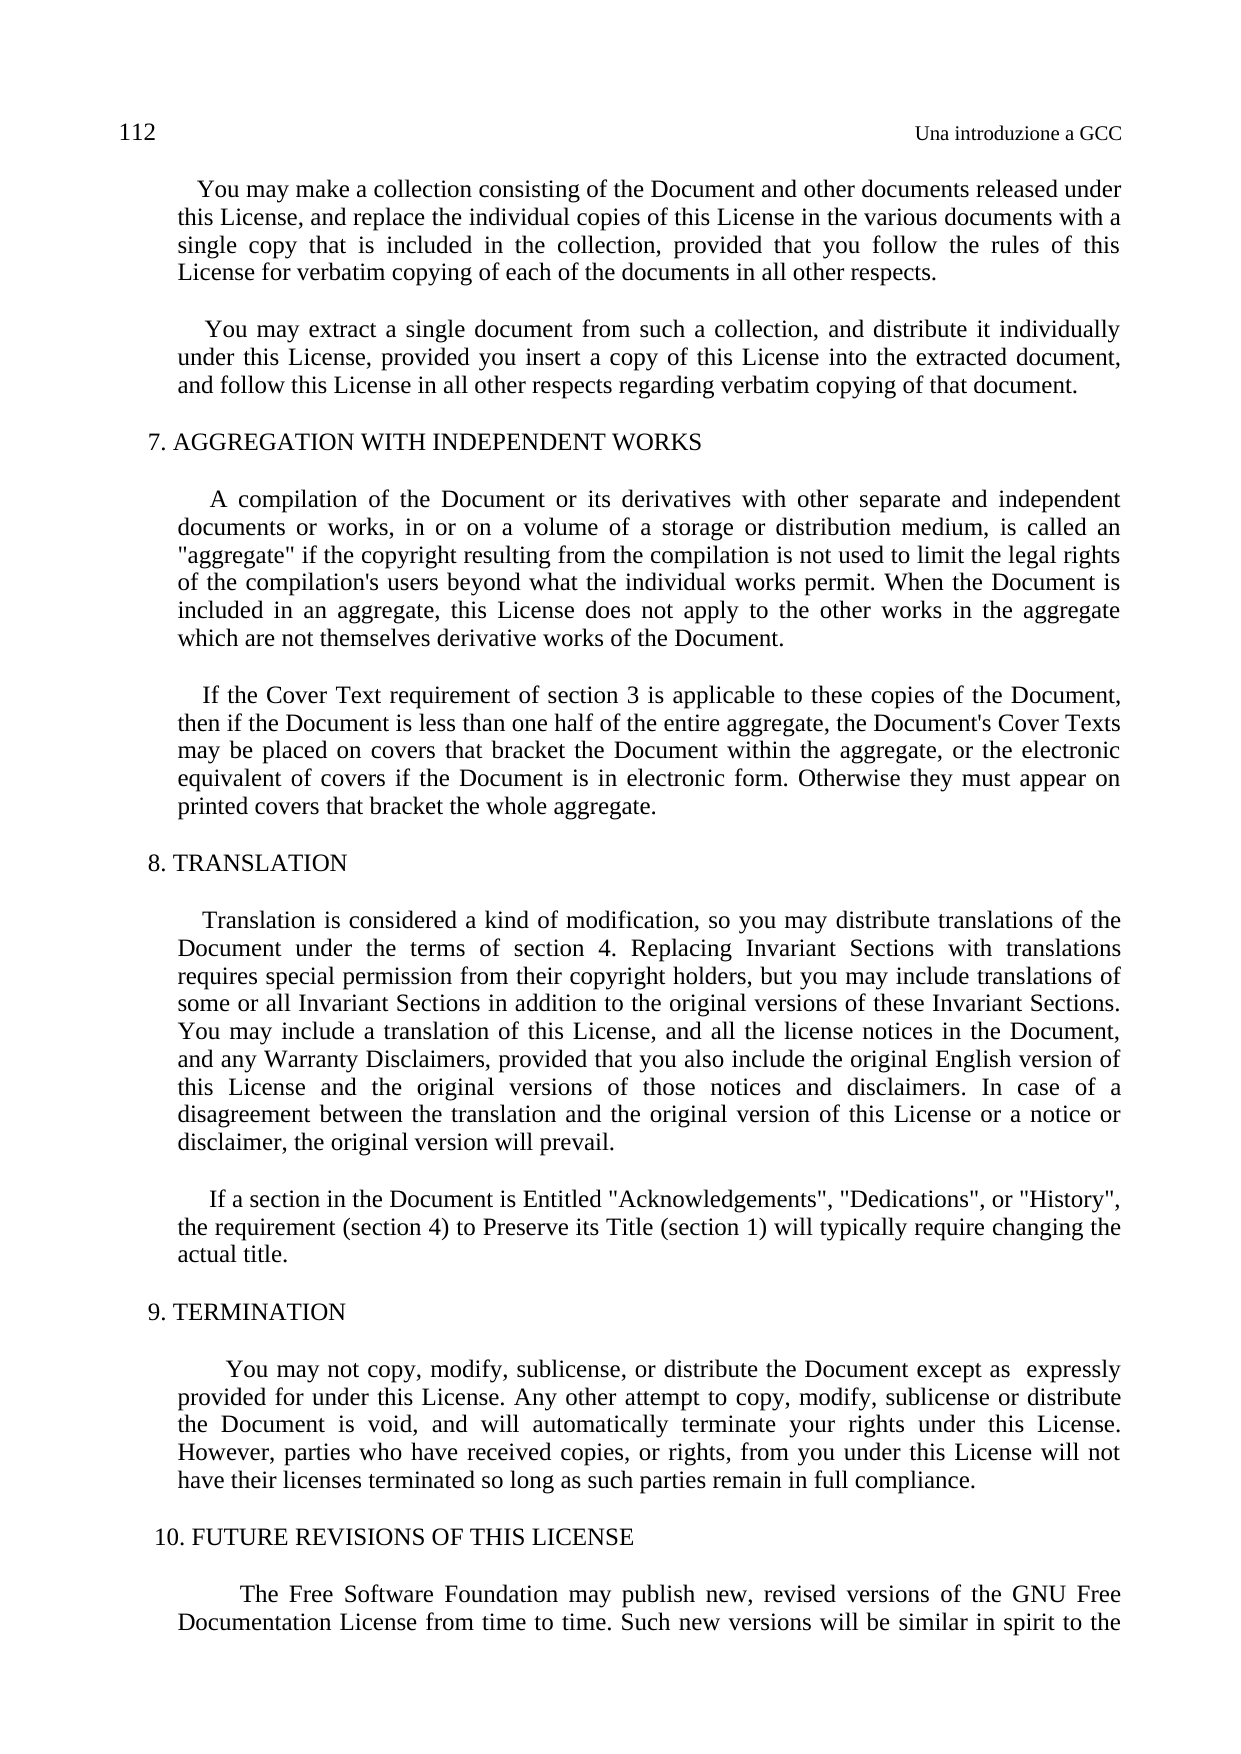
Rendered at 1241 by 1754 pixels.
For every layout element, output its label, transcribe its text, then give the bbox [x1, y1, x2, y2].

text If a section in the Document is Entitled "Acknowledgements", "Dedications", or "History", the requirement (section 4) to Preserve its Title (section 1) will typically require changing the actual title. [177, 1185, 1122, 1268]
text Translation is considered a kind of modification, so you may distribute translations of the Document under the terms of section 4. Replacing Invariant Sections with translations requires special permission from their copyright holders, but you may include translations of some or all Invariant Sections in addition to the original versions of these Invariant Sections. You may include a translation of this License, and all the license notices in the Document, and any Warranty Disclaimers, provided that you also include the original English version of this License and the original versions of those notices and disclaimers. In case of a disagreement between the translation and the original version of this License or a notice or disclaimer, the original version will prevail. [177, 906, 1122, 1156]
text A compilation of the Document or its derivatives with other separate and independent documents or works, in or on a volume of a storage or distribution medium, is called an "aggregate" if the copyright resulting from the compilation is not used to limit the legal rights of the compilation's users beyond what the individual works permit. When the Document is included in an aggregate, this License does not apply to the other works in the aggregate which are not themselves derivative works of the Document. [177, 485, 1122, 652]
text If the Cover Text requirement of section 3 is applicable to these copies of the Document, then if the Document is less than one half of the entire aggregate, the Document's Cover Texts may be placed on covers that bracket the Document within the aggregate, or the electronic equivalent of covers if the Document is in electronic form. Otherwise they must appear on printed covers that bracket the whole aggregate. [177, 681, 1122, 820]
text 8. TRANSLATION [118, 849, 1122, 877]
text 7. AGGREGATION WITH INDEPENDENT WORKS [118, 428, 1122, 456]
text The Free Software Foundation may publish new, revised versions of the GNU Free Documentation License from time to time. Such new versions will be similar in spirit to the [177, 1580, 1122, 1636]
text 10. FUTURE REVISIONS OF THIS LICENSE [118, 1523, 1122, 1551]
text You may not copy, modify, sublicense, or distribute the Document except as expressly provided for under this License. Any other attempt to copy, modify, sublicense or distribute the Document is void, and will automatically terminate your rights under this License. However, parties who have received copies, or rights, from you under this License will not have their licenses terminated so long as such parties remain in full compliance. [177, 1355, 1122, 1493]
text You may make a collection consisting of the Document and other documents released under this License, and replace the individual copies of this License in the various documents with a single copy that is included in the collection, provided that you follow the rules of this License for verbatim copying of each of the documents in all other respects. [177, 175, 1122, 286]
text 9. TERMINATION [118, 1298, 1122, 1326]
text You may extract a single document from such a collection, and distribute it individually under this License, provided you insert a copy of this License into the extracted document, and follow this License in all other respects regarding verbatim copying of that document. [177, 316, 1122, 399]
